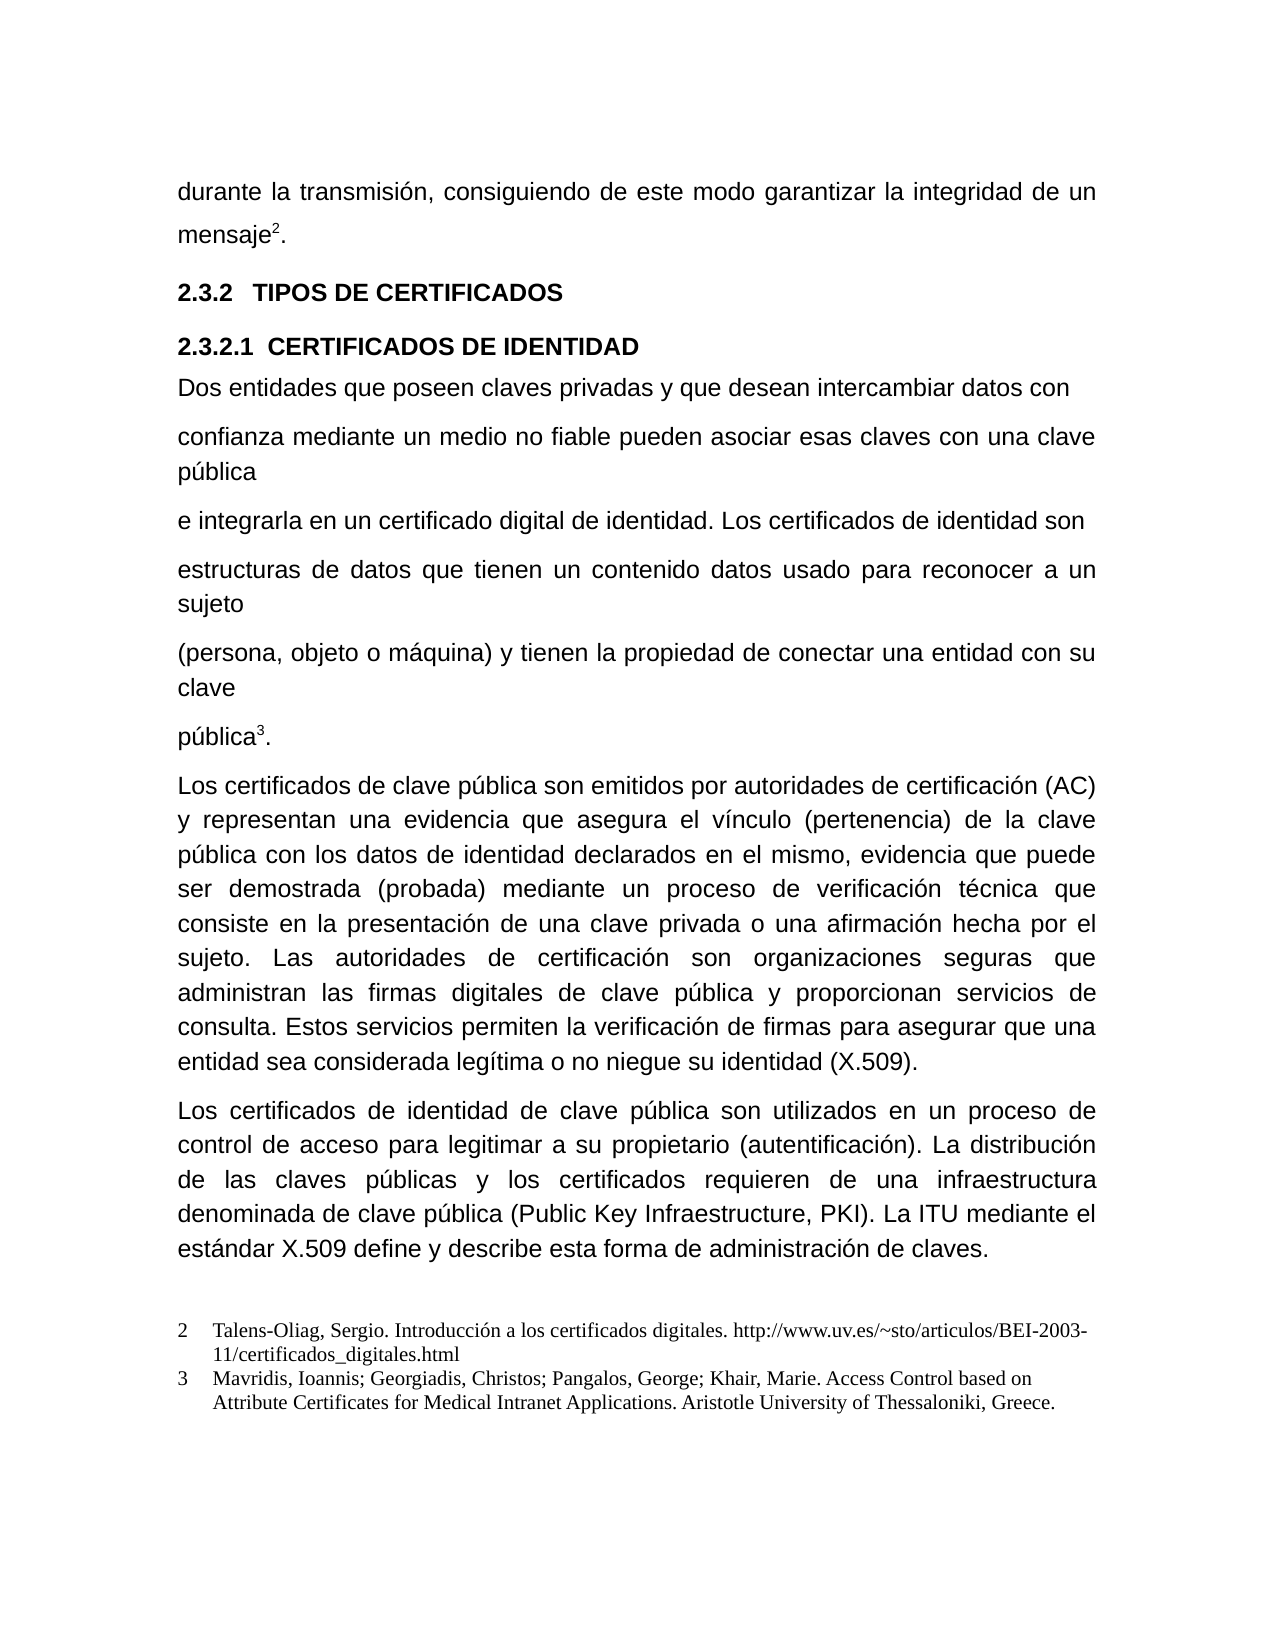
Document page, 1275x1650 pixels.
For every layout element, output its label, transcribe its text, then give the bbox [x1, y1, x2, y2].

text (persona, objeto o máquina) y tienen la propiedad de conectar una entidad con su clave [177, 638, 1098, 701]
subtitle CERTIFICADOS DE IDENTIDAD [177, 332, 1098, 361]
subtitle TIPOS DE CERTIFICADOS [177, 278, 1098, 307]
text estructuras de datos que tienen un contenido datos usado para reconocer a un sujeto [177, 555, 1098, 618]
text durante la transmisión, consiguiendo de este modo garantizar la integridad de un mensaje. [177, 177, 1098, 249]
text Talens-Oliag, Sergio. Introducción a los certificados digitales. http://www.uv.es/~sto/articulos/BEI-2003-11/certificados_digitales.html [177, 1317, 1098, 1366]
text Mavridis, Ioannis; Georgiadis, Christos; Pangalos, George; Khair, Marie. Access Control based on Attribute Certificates for Medical Intranet Applications. Aristotle University of Thessaloniki, Greece. [177, 1366, 1098, 1414]
text e integrarla en un certificado digital de identidad. Los certificados de identidad son [177, 506, 1098, 534]
text pública. [177, 722, 1098, 751]
text Los certificados de identidad de clave pública son utilizados en un proceso de control de acceso para legitimar a su propietario (autentificación). La distribución de las claves públicas y los certificados requieren de una infraestructura denominada de clave pública (Public Key Infraestructure, PKI). La ITU mediante el estándar X.509 define y describe esta forma de administración de claves. [177, 1096, 1098, 1262]
text Dos entidades que poseen claves privadas y que desean intercambiar datos con [177, 373, 1098, 402]
text confianza mediante un medio no fiable pueden asociar esas claves con una clave pública [177, 422, 1098, 485]
text Los certificados de clave pública son emitidos por autoridades de certificación (AC) y representan una evidencia que asegura el vínculo (pertenencia) de la clave pública con los datos de identidad declarados en el mismo, evidencia que puede ser demostrada (probada) mediante un proceso de verificación técnica que consiste en la presentación de una clave privada o una afirmación hecha por el sujeto. Las autoridades de certificación son organizaciones seguras que administran las firmas digitales de clave pública y proporcionan servicios de consulta. Estos servicios permiten la verificación de firmas para asegurar que una entidad sea considerada legítima o no niegue su identidad (X.509). [177, 771, 1098, 1075]
